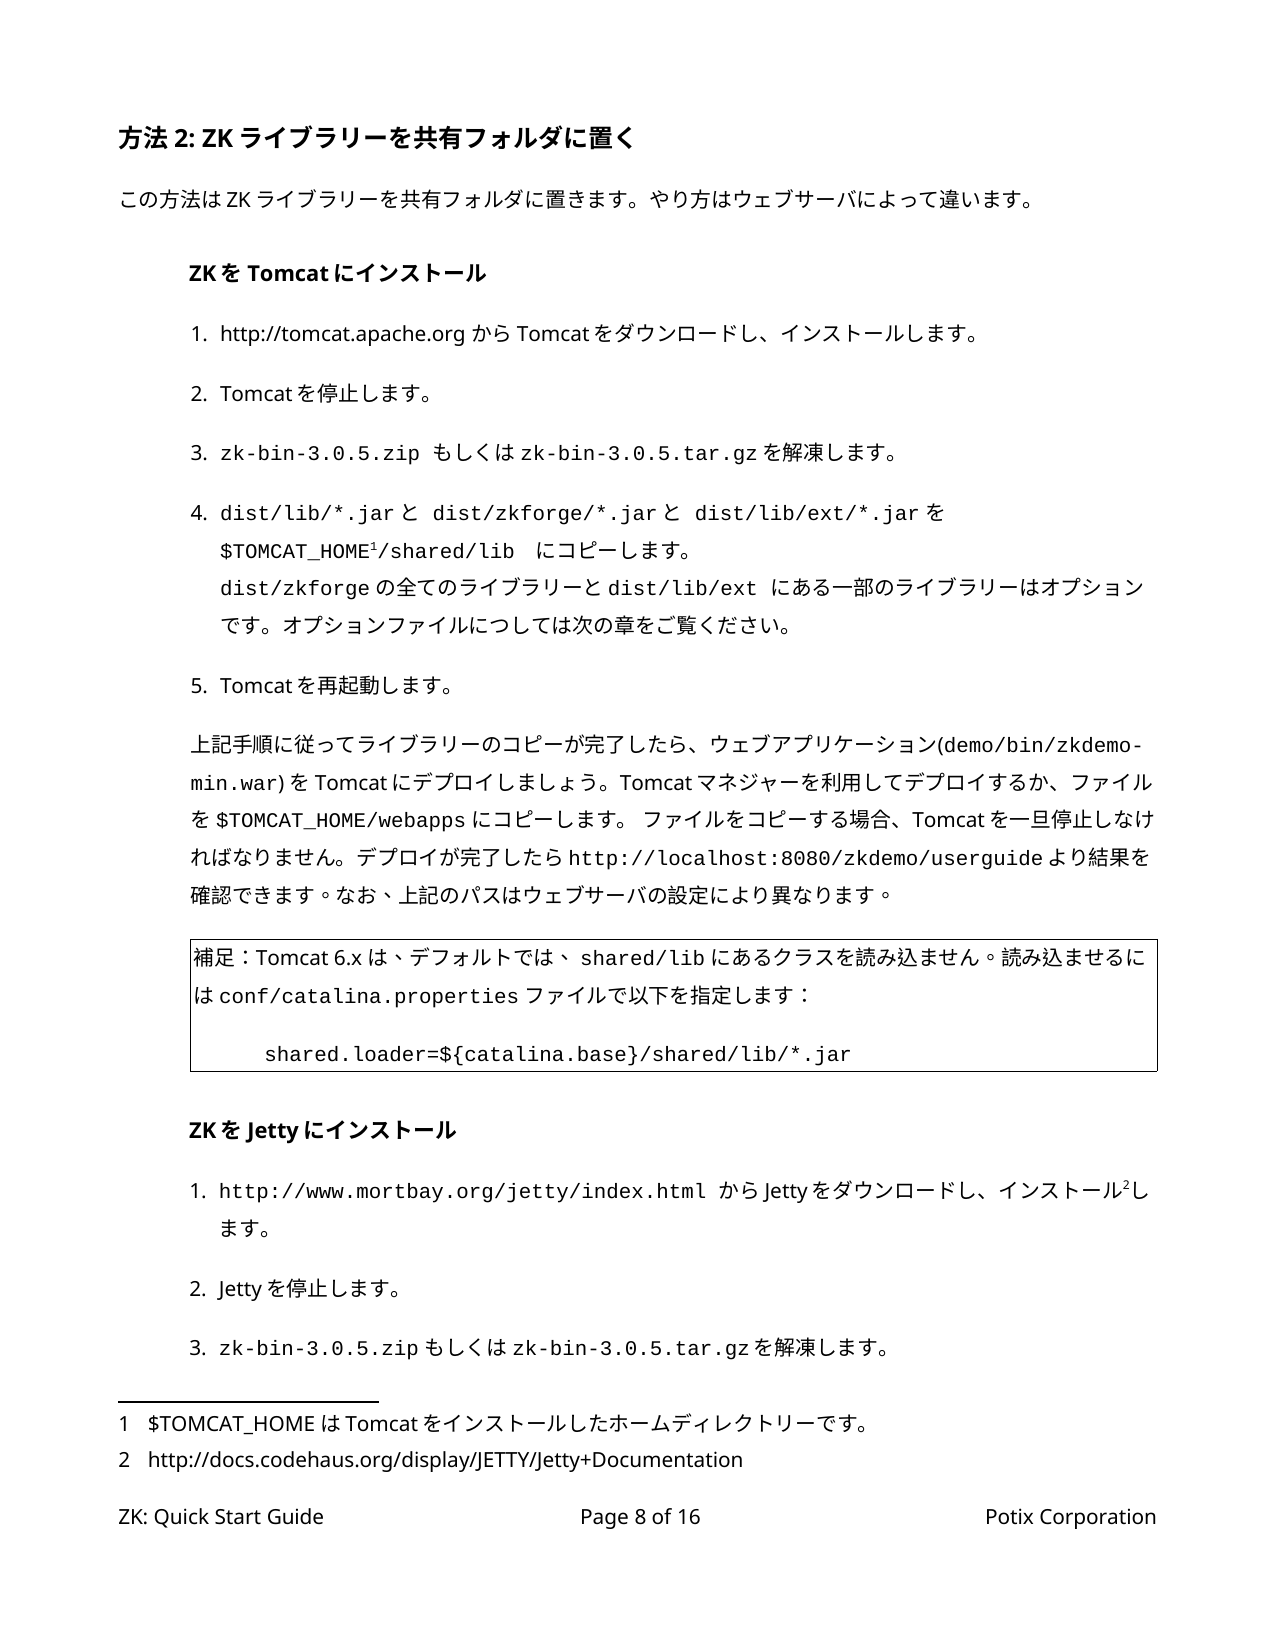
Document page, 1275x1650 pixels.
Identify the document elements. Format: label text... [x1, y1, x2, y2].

subtitle 方法 2: ZKライブラリーを共有フォルダに置く [118, 118, 1157, 154]
list http://tomcat.apache.org からTomcatをダウンロードし、インストールします。 [190, 318, 1157, 348]
list Tomcatを再起動します。 [190, 669, 1157, 699]
text この方法はZKライブラリーを共有フォルダに置きます。やり方はウェブサーバによって違います。 [118, 184, 1157, 214]
text 補足：Tomcat 6.x は、デフォルトでは、 shared/lib にあるクラスを読み込ません。読み込ませるには conf/catalina.properties ファイルで以下を指定します： [191, 940, 1157, 1010]
list zk-bin-3.0.5.zip もしくは zk-bin-3.0.5.tar.gzを解凍します。 [190, 437, 1157, 467]
subtitle ZKをJettyにインストール [189, 1113, 1157, 1145]
list http://docs.codehaus.org/display/JETTY/Jetty+Documentation [118, 1445, 1157, 1473]
text 上記手順に従ってライブラリーのコピーが完了したら、ウェブアプリケーション(demo/bin/zkdemo-min.war) をTomcatにデプロイしましょう。Tomcatマネジャーを利用してデプロイするか、ファイルを $TOMCAT_HOME/webapps にコピーします。 ファイルをコピーする場合、Tomcatを一旦停止しなければなりません。デプロイが完了したらhttp://localhost:8080/zkdemo/userguideより結果を確認できます。なお、上記のパスはウェブサーバの設定により異なります。 [190, 728, 1157, 909]
list zk-bin-3.0.5.zip もしくは zk-bin-3.0.5.tar.gzを解凍します。 [189, 1331, 1157, 1362]
subtitle ZKをTomcatにインストール [189, 256, 1157, 288]
list http://www.mortbay.org/jetty/index.html からJettyをダウンロードし、インストールします。 [189, 1175, 1157, 1242]
list Tomcatを停止します。 [190, 377, 1157, 407]
list $TOMCAT_HOME はTomcatをインストールしたホームディレクトリーです。 [118, 1408, 1157, 1438]
list Jettyを停止します。 [189, 1272, 1157, 1302]
list dist/lib/*.jarと dist/zkforge/*.jarと dist/lib/ext/*.jar を $TOMCAT_HOME/shared/lib にコピーします。 dist/zkforge の全てのライブラリーとdist/lib/ext にある一部のライブラリーはオプションです。オプションファイルにつしては次の章をご覧ください。 [190, 496, 1157, 639]
text shared.loader=${catalina.base}/shared/lib/*.jar [191, 1036, 1157, 1071]
